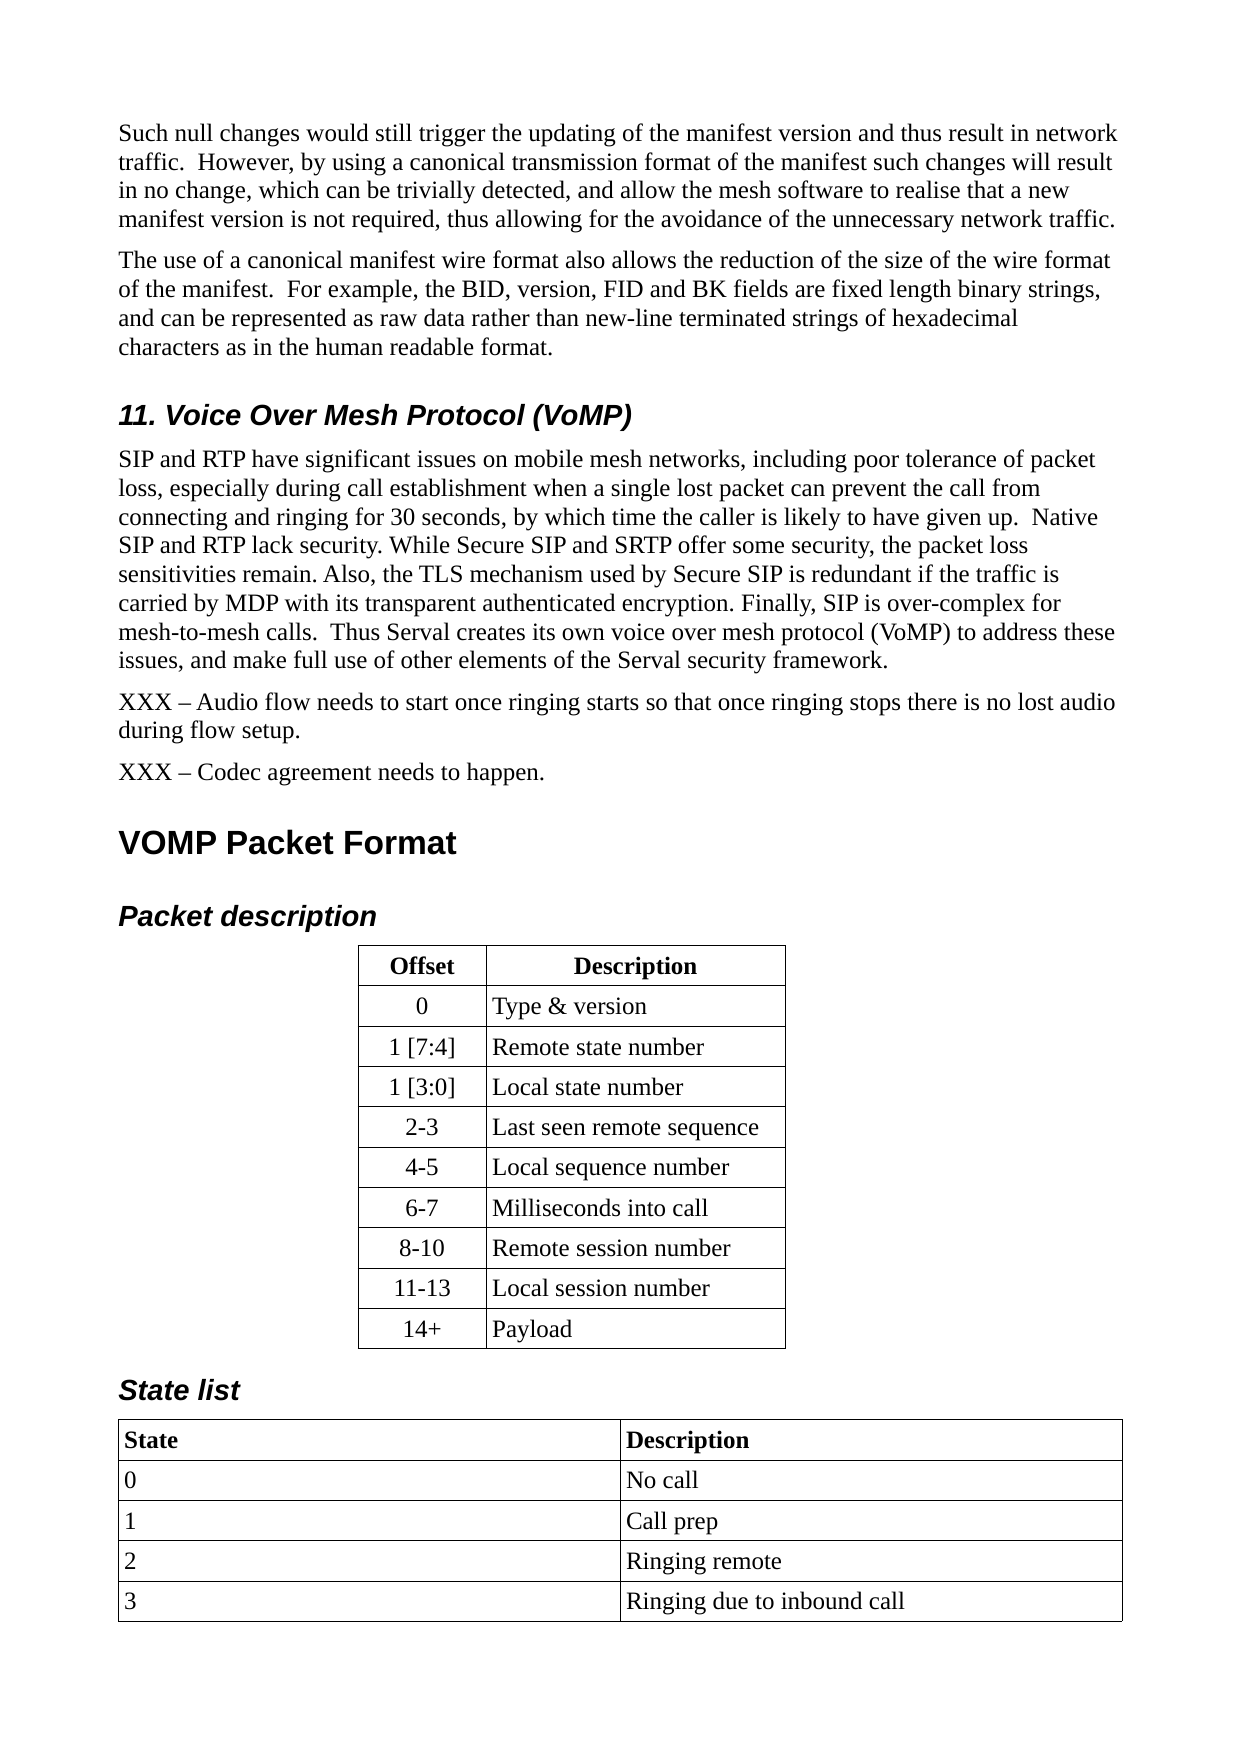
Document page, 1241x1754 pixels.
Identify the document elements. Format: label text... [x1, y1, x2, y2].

table_cell Local sequence number [487, 1148, 785, 1187]
table_header Offset [359, 946, 486, 985]
table_cell 4-5 [359, 1148, 486, 1187]
table_cell Type & version [487, 986, 785, 1026]
table_cell Payload [487, 1309, 785, 1348]
table_cell 3 [119, 1582, 620, 1621]
table_header State [119, 1420, 620, 1460]
table_cell 14+ [359, 1309, 486, 1348]
table_cell 0 [119, 1461, 620, 1500]
table_cell Ringing due to inbound call [621, 1582, 1122, 1621]
subtitle VOMP Packet Format [118, 823, 1122, 862]
table_cell Ringing remote [621, 1541, 1122, 1581]
table_header Description [487, 946, 785, 985]
table_cell 8-10 [359, 1228, 486, 1268]
table_cell 11-13 [359, 1269, 486, 1308]
table_cell 6-7 [359, 1188, 486, 1227]
table_cell 2-3 [359, 1107, 486, 1147]
table_cell 2 [119, 1541, 620, 1581]
subtitle Packet description [118, 899, 1122, 933]
text XXX – Codec agreement needs to happen. [118, 757, 1122, 785]
subtitle State list [118, 1373, 1122, 1407]
table_cell Local state number [487, 1067, 785, 1106]
table_cell Local session number [487, 1269, 785, 1308]
table_cell Remote session number [487, 1228, 785, 1268]
table_cell Last seen remote sequence [487, 1107, 785, 1147]
table_cell No call [621, 1461, 1122, 1500]
table_cell Milliseconds into call [487, 1188, 785, 1227]
table_cell 1 [119, 1501, 620, 1540]
table_cell 1 [7:4] [359, 1027, 486, 1066]
table_cell Remote state number [487, 1027, 785, 1066]
table_cell 1 [3:0] [359, 1067, 486, 1106]
table_cell Call prep [621, 1501, 1122, 1540]
text SIP and RTP have significant issues on mobile mesh networks, including poor tolerance of packet loss, especially during call establishment when a single lost packet can prevent the call from connecting and ringing for 30 seconds, by which time the caller is likely to have given up. Native SIP and RTP lack security. While Secure SIP and SRTP offer some security, the packet loss sensitivities remain. Also, the TLS mechanism used by Secure SIP is redundant if the traffic is carried by MDP with its transparent authenticated encryption. Finally, SIP is over-complex for mesh-to-mesh calls. Thus Serval creates its own voice over mesh protocol (VoMP) to address these issues, and make full use of other elements of the Serval security framework. [118, 444, 1122, 674]
text XXX – Audio flow needs to start once ringing starts so that once ringing stops there is no lost audio during flow setup. [118, 687, 1122, 744]
text Such null changes would still trigger the updating of the manifest version and thus result in network traffic. However, by using a canonical transmission format of the manifest such changes will result in no change, which can be trivially detected, and allow the mesh software to realise that a new manifest version is not required, thus allowing for the avoidance of the unnecessary network traffic. [118, 118, 1122, 233]
text The use of a canonical manifest wire format also allows the reduction of the size of the wire format of the manifest. For example, the BID, version, FID and BK fields are fixed length binary strings, and can be represented as raw data rather than new-line terminated strings of hexadecimal characters as in the human readable format. [118, 246, 1122, 361]
table_header Description [621, 1420, 1122, 1460]
subtitle 11. Voice Over Mesh Protocol (VoMP) [118, 398, 1122, 432]
table_cell 0 [359, 986, 486, 1026]
